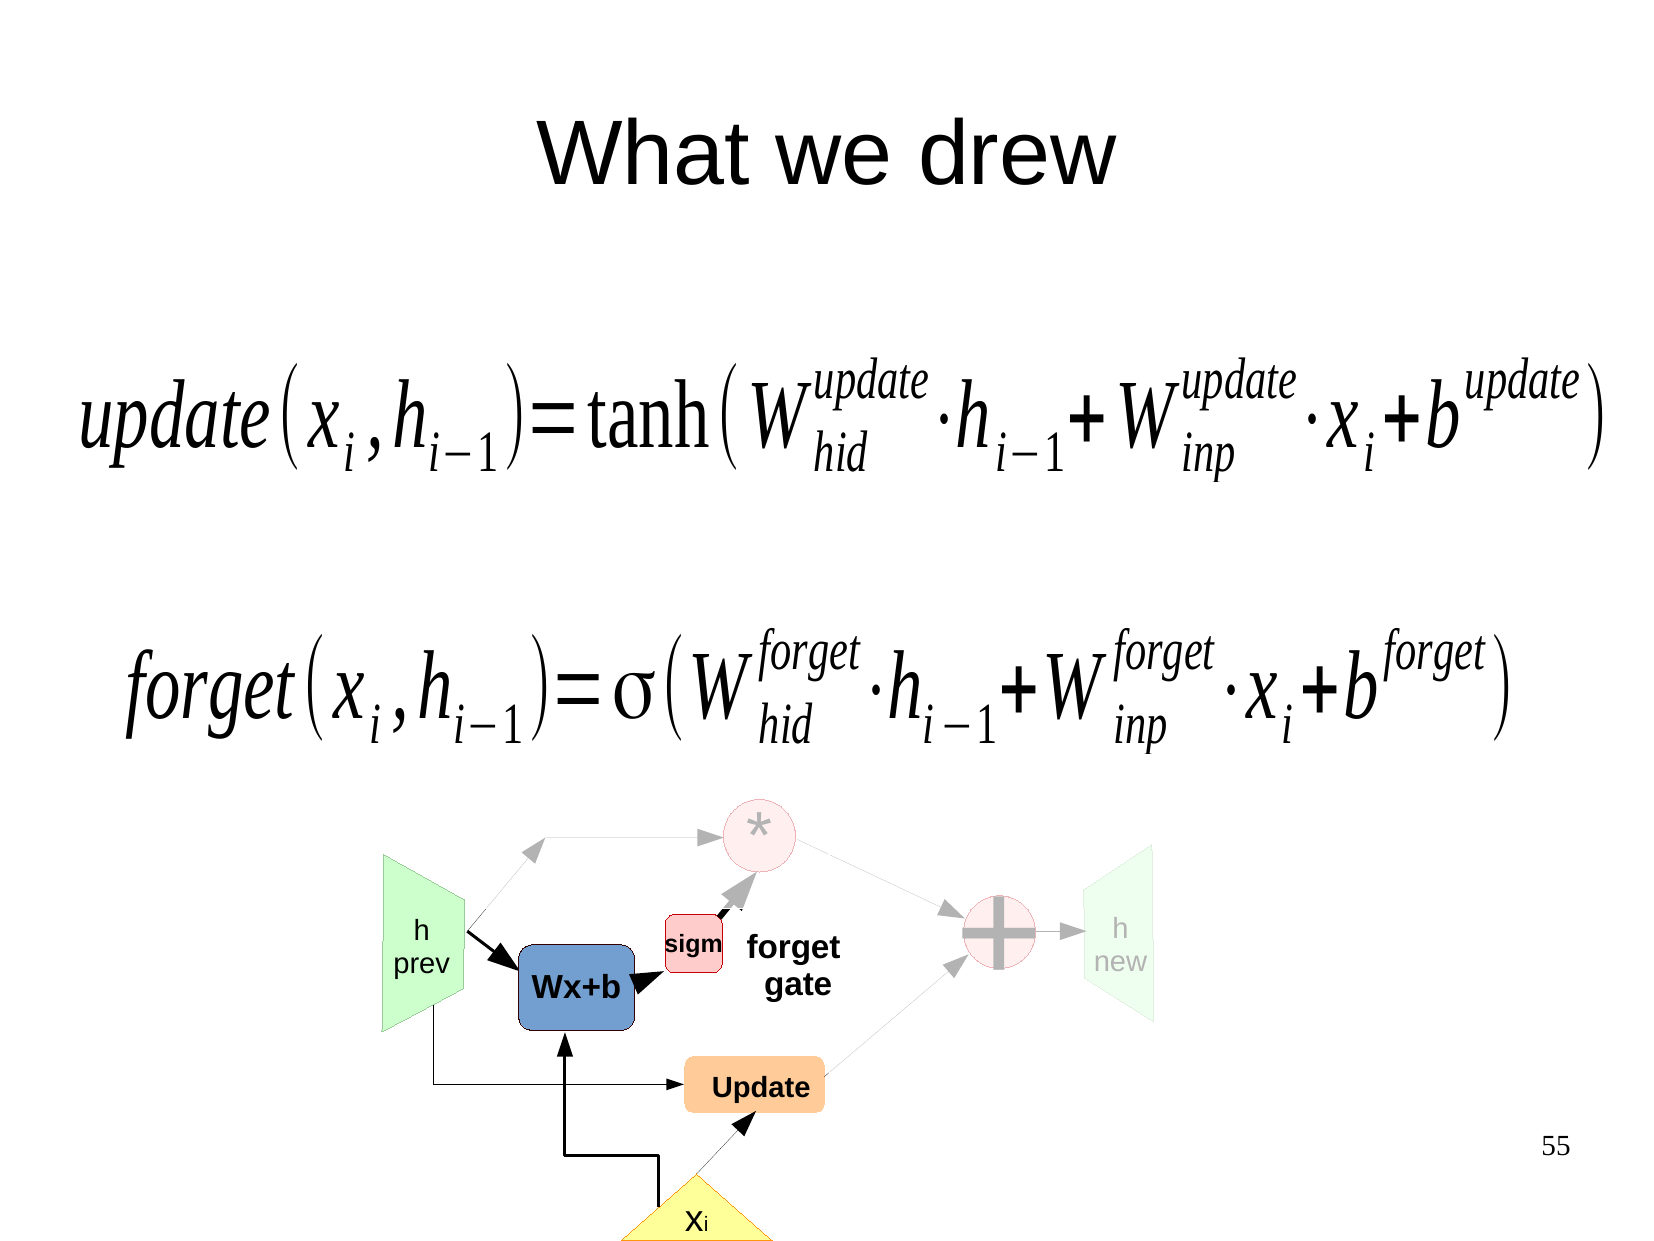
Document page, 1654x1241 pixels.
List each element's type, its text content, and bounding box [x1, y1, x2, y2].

text_box Update [697, 1063, 871, 1112]
chart [60, 343, 1626, 482]
title What we drew [82, 49, 1571, 257]
text_box sigm [665, 914, 723, 973]
chart [107, 614, 1531, 754]
text_box forget gate [731, 921, 865, 1012]
text_box [466, 779, 1296, 1083]
text_box Wx+b [518, 944, 635, 1031]
text_box [683, 1055, 825, 1114]
text_box h prev [378, 906, 466, 987]
text_box [381, 987, 464, 1032]
text_box [383, 854, 465, 906]
text_box xi [621, 1174, 773, 1241]
